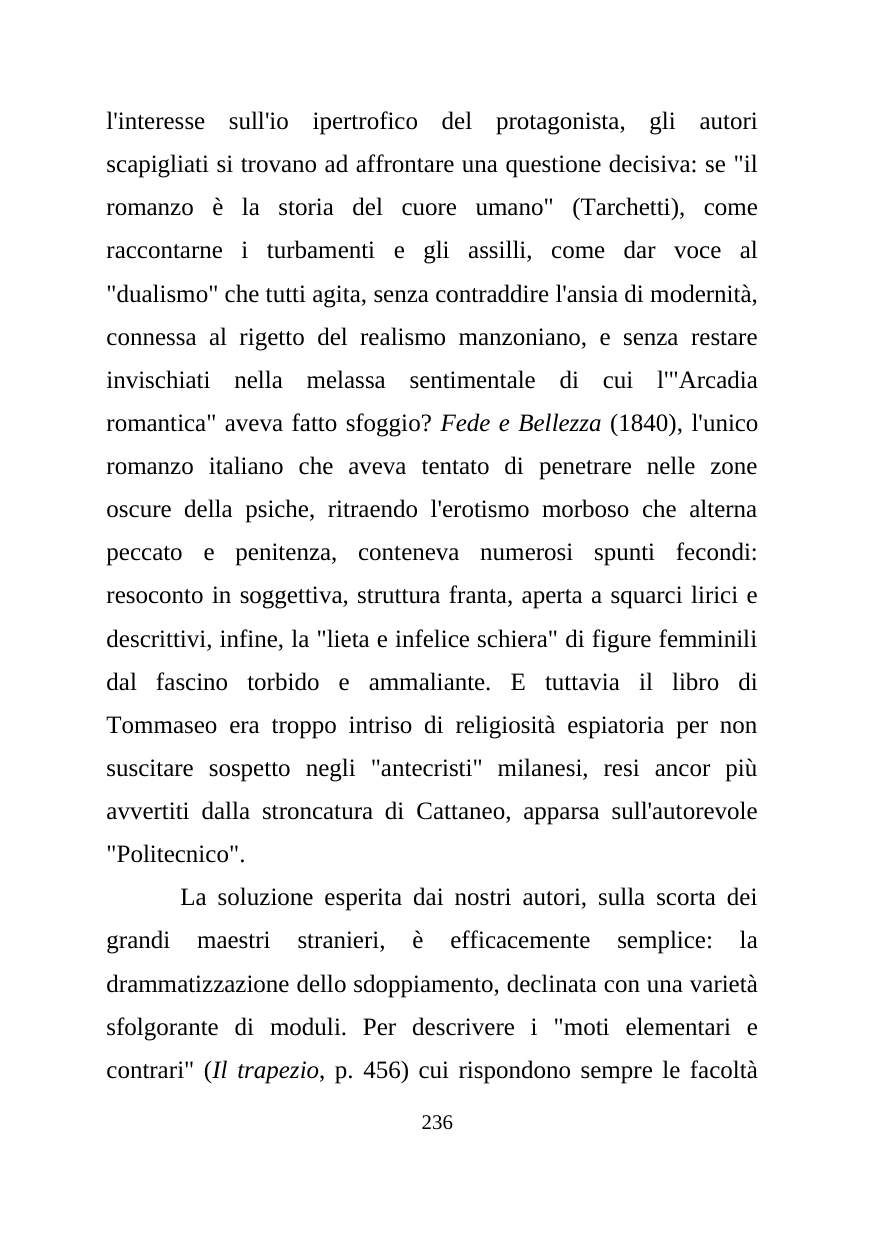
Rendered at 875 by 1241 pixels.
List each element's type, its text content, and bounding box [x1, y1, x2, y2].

text La soluzione esperita dai nostri autori, sulla scorta dei grandi maestri stranieri, è efficacemente semplice: la drammatizzazione dello sdoppiamento, declinata con una varietà sfolgorante di moduli. Per descrivere i "moti elementari e contrari" (Il trapezio, p. 456) cui rispondono sempre le facoltà [106, 882, 758, 1084]
text l'interesse sull'io ipertrofico del protagonista, gli autori scapigliati si trovano ad affrontare una questione decisiva: se "il romanzo è la storia del cuore umano" (Tarchetti), come raccontarne i turbamenti e gli assilli, come dar voce al "dualismo" che tutti agita, senza contraddire l'ansia di modernità, connessa al rigetto del realismo manzoniano, e senza restare invischiati nella melassa sentimentale di cui l'"Arcadia romantica" aveva fatto sfoggio? Fede e Bellezza (1840), l'unico romanzo italiano che aveva tentato di penetrare nelle zone oscure della psiche, ritraendo l'erotismo morboso che alterna peccato e penitenza, conteneva numerosi spunti fecondi: resoconto in soggettiva, struttura franta, aperta a squarci lirici e descrittivi, infine, la "lieta e infelice schiera" di figure femminili dal fascino torbido e ammaliante. E tuttavia il libro di Tommaseo era troppo intriso di religiosità espiatoria per non suscitare sospetto negli "antecristi" milanesi, resi ancor più avvertiti dalla stroncatura di Cattaneo, apparsa sull'autorevole "Politecnico". [106, 106, 758, 868]
